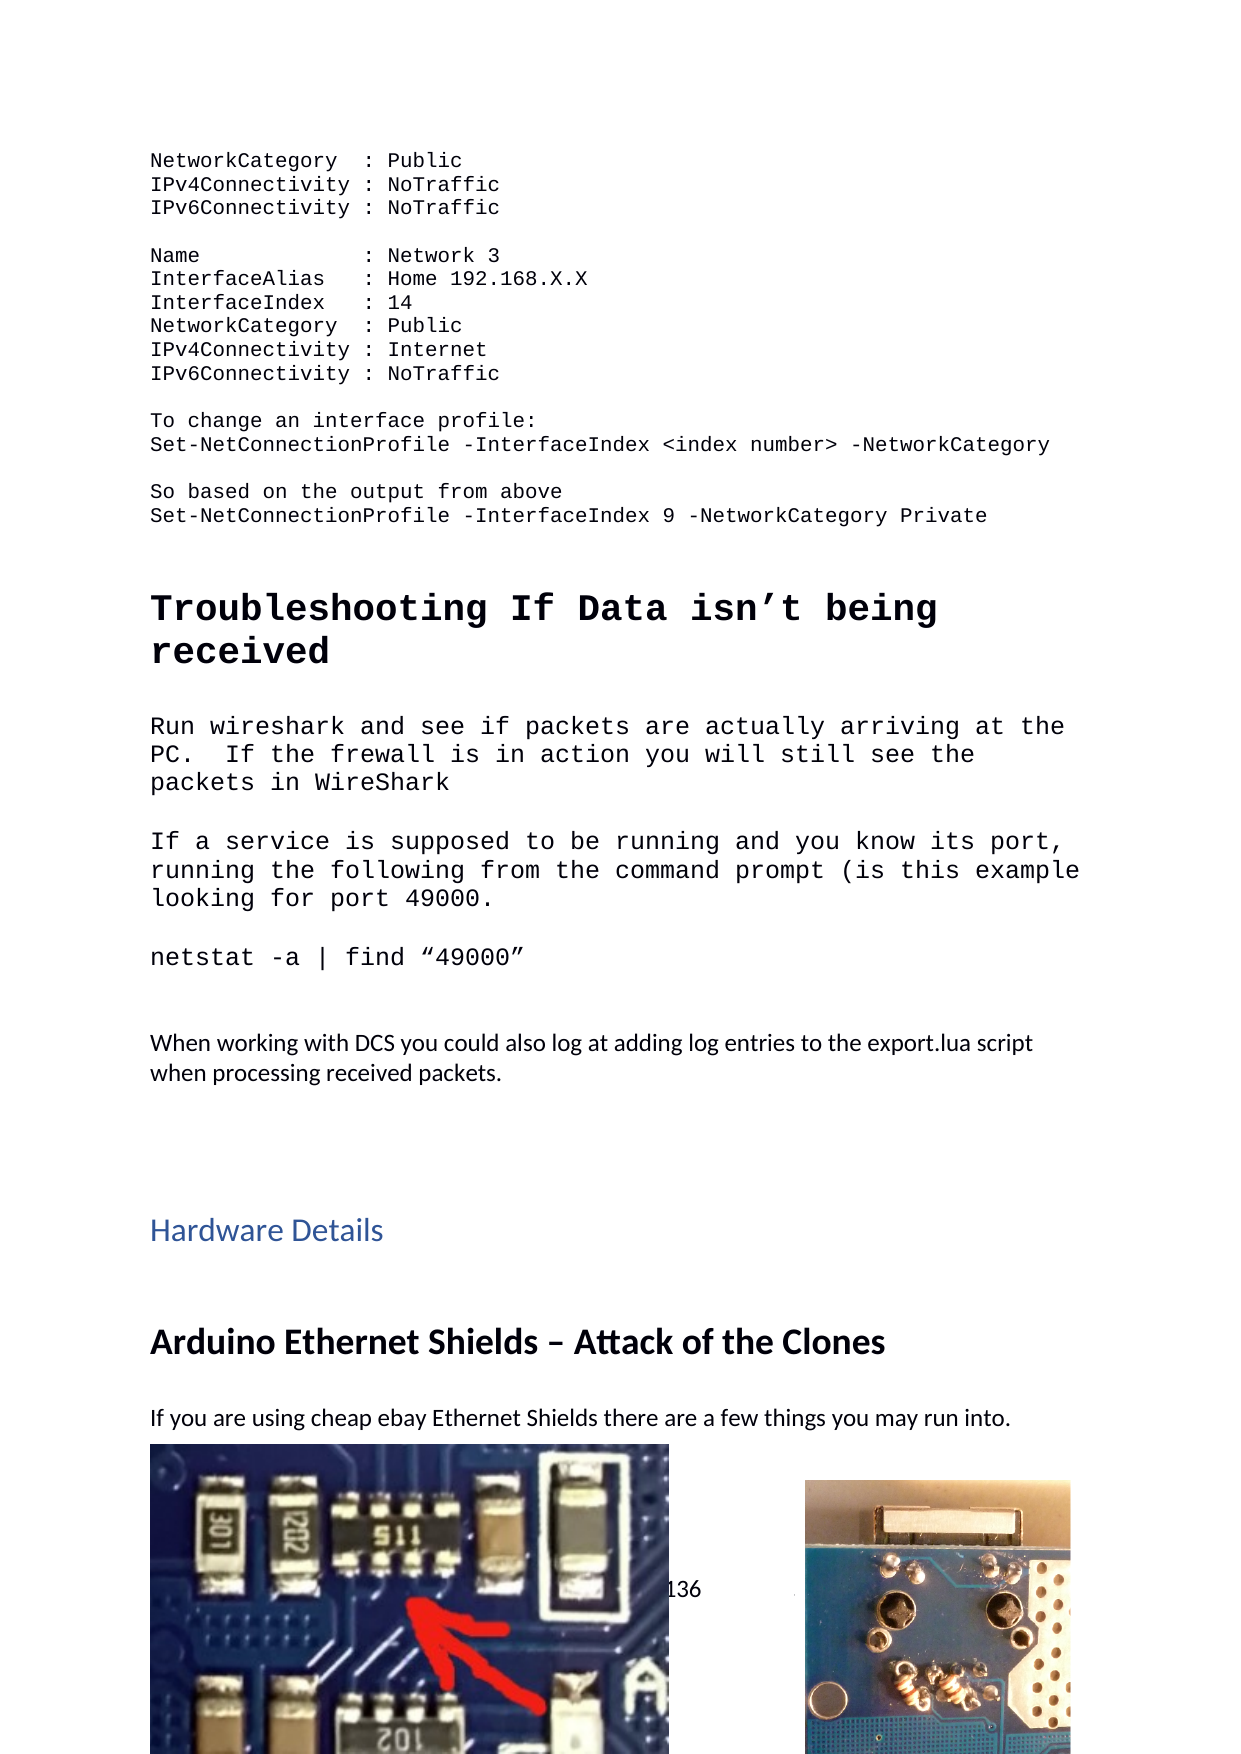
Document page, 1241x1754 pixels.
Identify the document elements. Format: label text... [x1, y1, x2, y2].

text IPv6Connectivity : NoTraffic [150, 197, 1090, 221]
picture [150, 1444, 669, 1754]
text InterfaceIndex : 14 [150, 292, 1090, 316]
text NetworkCategory : Public [150, 316, 1090, 339]
text netstat -a | find “49000” [150, 944, 1090, 973]
text Name : Network 3 [150, 244, 1090, 268]
text Set-NetConnectionProfile -InterfaceIndex <index number> -NetworkCategory [150, 434, 1090, 457]
text NetworkCategory : Public [150, 150, 1090, 174]
text IPv6Connectivity : NoTraffic [150, 363, 1090, 386]
text When working with DCS you could also log at adding log entries to the export.lua script when processing received packets. [150, 1027, 1090, 1088]
subtitle Troubleshooting If Data isn’t being received [150, 589, 1090, 674]
text IPv4Connectivity : Internet [150, 339, 1090, 363]
text IPv4Connectivity : NoTraffic [150, 174, 1090, 197]
subtitle Arduino Ethernet Shields – Attack of the Clones [150, 1318, 1090, 1364]
text Set-NetConnectionProfile -InterfaceIndex 9 -NetworkCategory Private [150, 505, 1090, 528]
text Run wireshark and see if packets are actually arriving at the PC. If the frewall is in action you will still see the packets in WireShark [150, 713, 1090, 798]
subtitle Hardware Details [150, 1209, 1090, 1250]
text So based on the output from above [150, 481, 1090, 505]
text InterfaceAlias : Home 192.168.X.X [150, 268, 1090, 292]
text If you are using cheap ebay Ethernet Shields there are a few things you may run into. [150, 1403, 1090, 1433]
text To change an interface profile: [150, 410, 1090, 434]
text If a service is supposed to be running and you know its port, running the following from the command prompt (is this example looking for port 49000. [150, 829, 1090, 914]
